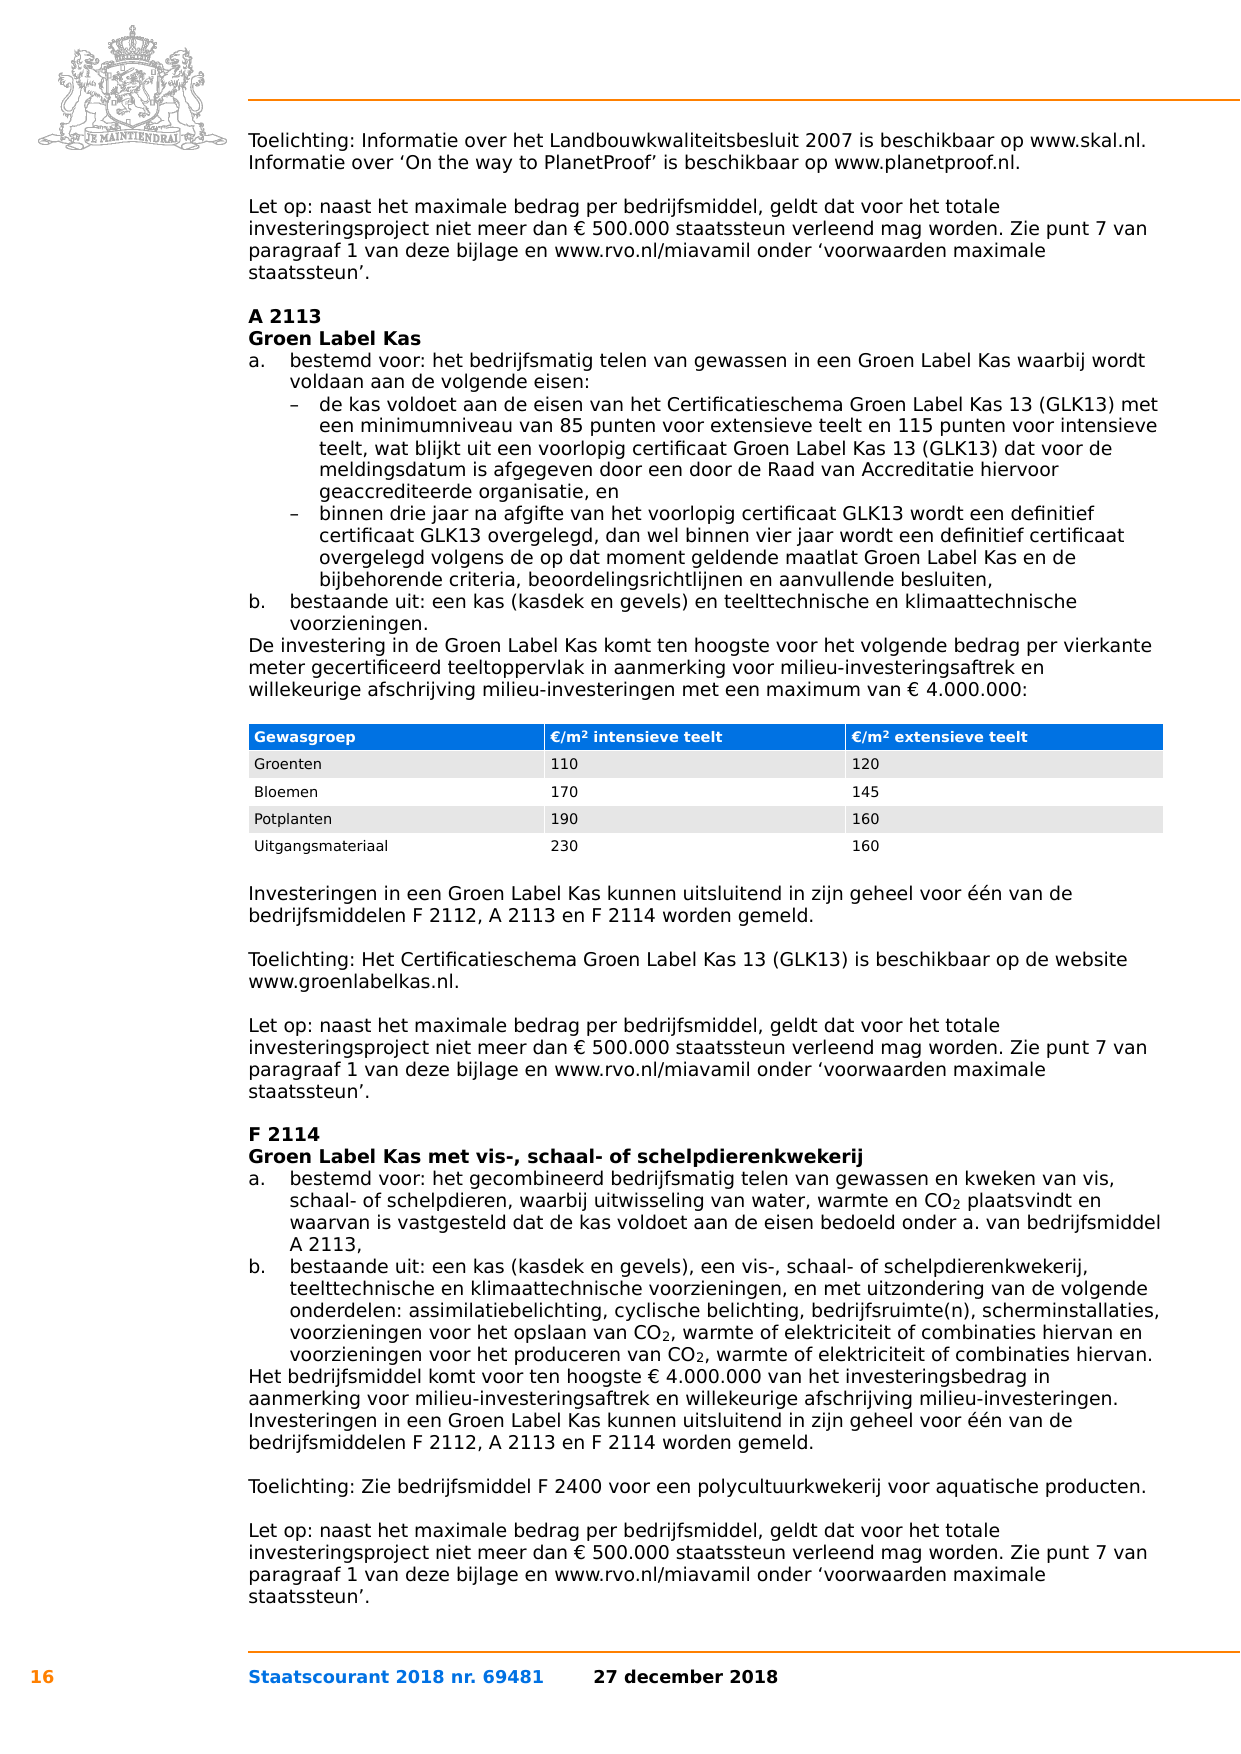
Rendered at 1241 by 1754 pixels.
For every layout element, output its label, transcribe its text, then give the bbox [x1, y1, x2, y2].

text Het bedrijfsmiddel komt voor ten hoogste € 4.000.000 van het investeringsbedrag in aanmerking voor milieu-investeringsaftrek en willekeurige afschrijving milieu-investeringen. [248, 1366, 1163, 1410]
text b. bestaande uit: een kas (kasdek en gevels), een vis-, schaal- of schelpdierenkwekerij, teelttechnische en klimaattechnische voorzieningen, en met uitzondering van de volgende onderdelen: assimilatiebelichting, cyclische belichting, bedrijfsruimte(n), scherminstallaties, voorzieningen voor het opslaan van CO2, warmte of elektriciteit of combinaties hiervan en voorzieningen voor het produceren van CO2, warmte of elektriciteit of combinaties hiervan. [248, 1256, 1163, 1366]
table_cell 110 [545, 751, 845, 778]
text Toelichting: Zie bedrijfsmiddel F 2400 voor een polycultuurkwekerij voor aquatische producten. [248, 1476, 1163, 1498]
table_cell 145 [846, 779, 1163, 805]
text a. bestemd voor: het gecombineerd bedrijfsmatig telen van gewassen en kweken van vis, schaal- of schelpdieren, waarbij uitwisseling van water, warmte en CO2 plaatsvindt en waarvan is vastgesteld dat de kas voldoet aan de eisen bedoeld onder a. van bedrijfsmiddel A 2113, [248, 1168, 1163, 1256]
table_cell 190 [545, 806, 845, 833]
table_cell Potplanten [249, 806, 544, 833]
text Groen Label Kas met vis-, schaal- of schelpdierenkwekerij [248, 1146, 1163, 1168]
table_cell 120 [846, 751, 1163, 778]
text Investeringen in een Groen Label Kas kunnen uitsluitend in zijn geheel voor één van de bedrijfsmiddelen F 2112, A 2113 en F 2114 worden gemeld. [248, 1410, 1163, 1454]
table_cell 170 [545, 779, 845, 805]
text a. bestemd voor: het bedrijfsmatig telen van gewassen in een Groen Label Kas waarbij wordt voldaan aan de volgende eisen: [248, 349, 1163, 393]
table_cell 160 [846, 834, 1163, 860]
text Groen Label Kas [248, 327, 1163, 349]
table_cell 230 [545, 834, 845, 860]
text F 2114 [248, 1124, 1163, 1146]
text Let op: naast het maximale bedrag per bedrijfsmiddel, geldt dat voor het totale investeringsproject niet meer dan € 500.000 staatssteun verleend mag worden. Zie punt 7 van paragraaf 1 van deze bijlage en www.rvo.nl/miavamil onder ‘voorwaarden maximale staatssteun’. [248, 1014, 1163, 1102]
table_header Gewasgroep [249, 724, 544, 750]
text A 2113 [248, 306, 1163, 327]
table_header €/m2 intensieve teelt [545, 724, 845, 750]
table_cell Groenten [249, 751, 544, 778]
text b. bestaande uit: een kas (kasdek en gevels) en teelttechnische en klimaattechnische voorzieningen. [248, 591, 1163, 635]
text Toelichting: Het Certificatieschema Groen Label Kas 13 (GLK13) is beschikbaar op de website www.groenlabelkas.nl. [248, 949, 1163, 993]
text Let op: naast het maximale bedrag per bedrijfsmiddel, geldt dat voor het totale investeringsproject niet meer dan € 500.000 staatssteun verleend mag worden. Zie punt 7 van paragraaf 1 van deze bijlage en www.rvo.nl/miavamil onder ‘voorwaarden maximale staatssteun’. [248, 196, 1163, 284]
text Let op: naast het maximale bedrag per bedrijfsmiddel, geldt dat voor het totale investeringsproject niet meer dan € 500.000 staatssteun verleend mag worden. Zie punt 7 van paragraaf 1 van deze bijlage en www.rvo.nl/miavamil onder ‘voorwaarden maximale staatssteun’. [248, 1520, 1163, 1608]
picture [38, 25, 227, 150]
table_cell Bloemen [249, 779, 544, 805]
text – de kas voldoet aan de eisen van het Certificatieschema Groen Label Kas 13 (GLK13) met een minimumniveau van 85 punten voor extensieve teelt en 115 punten voor intensieve teelt, wat blijkt uit een voorlopig certificaat Groen Label Kas 13 (GLK13) dat voor de meldingsdatum is afgegeven door een door de Raad van Accreditatie hiervoor geaccrediteerde organisatie, en [289, 393, 1163, 503]
table_header €/m2 extensieve teelt [846, 724, 1163, 750]
text – binnen drie jaar na afgifte van het voorlopig certificaat GLK13 wordt een definitief certificaat GLK13 overgelegd, dan wel binnen vier jaar wordt een definitief certificaat overgelegd volgens de op dat moment geldende maatlat Groen Label Kas en de bijbehorende criteria, beoordelingsrichtlijnen en aanvullende besluiten, [289, 503, 1163, 591]
table_cell Uitgangsmateriaal [249, 834, 544, 860]
table_cell 160 [846, 806, 1163, 833]
text De investering in de Groen Label Kas komt ten hoogste voor het volgende bedrag per vierkante meter gecertificeerd teeltoppervlak in aanmerking voor milieu-investeringsaftrek en willekeurige afschrijving milieu-investeringen met een maximum van € 4.000.000: [248, 635, 1163, 701]
text Toelichting: Informatie over het Landbouwkwaliteitsbesluit 2007 is beschikbaar op www.skal.nl. Informatie over ‘On the way to PlanetProof’ is beschikbaar op www.planetproof.nl. [248, 130, 1163, 174]
text Investeringen in een Groen Label Kas kunnen uitsluitend in zijn geheel voor één van de bedrijfsmiddelen F 2112, A 2113 en F 2114 worden gemeld. [248, 883, 1163, 927]
